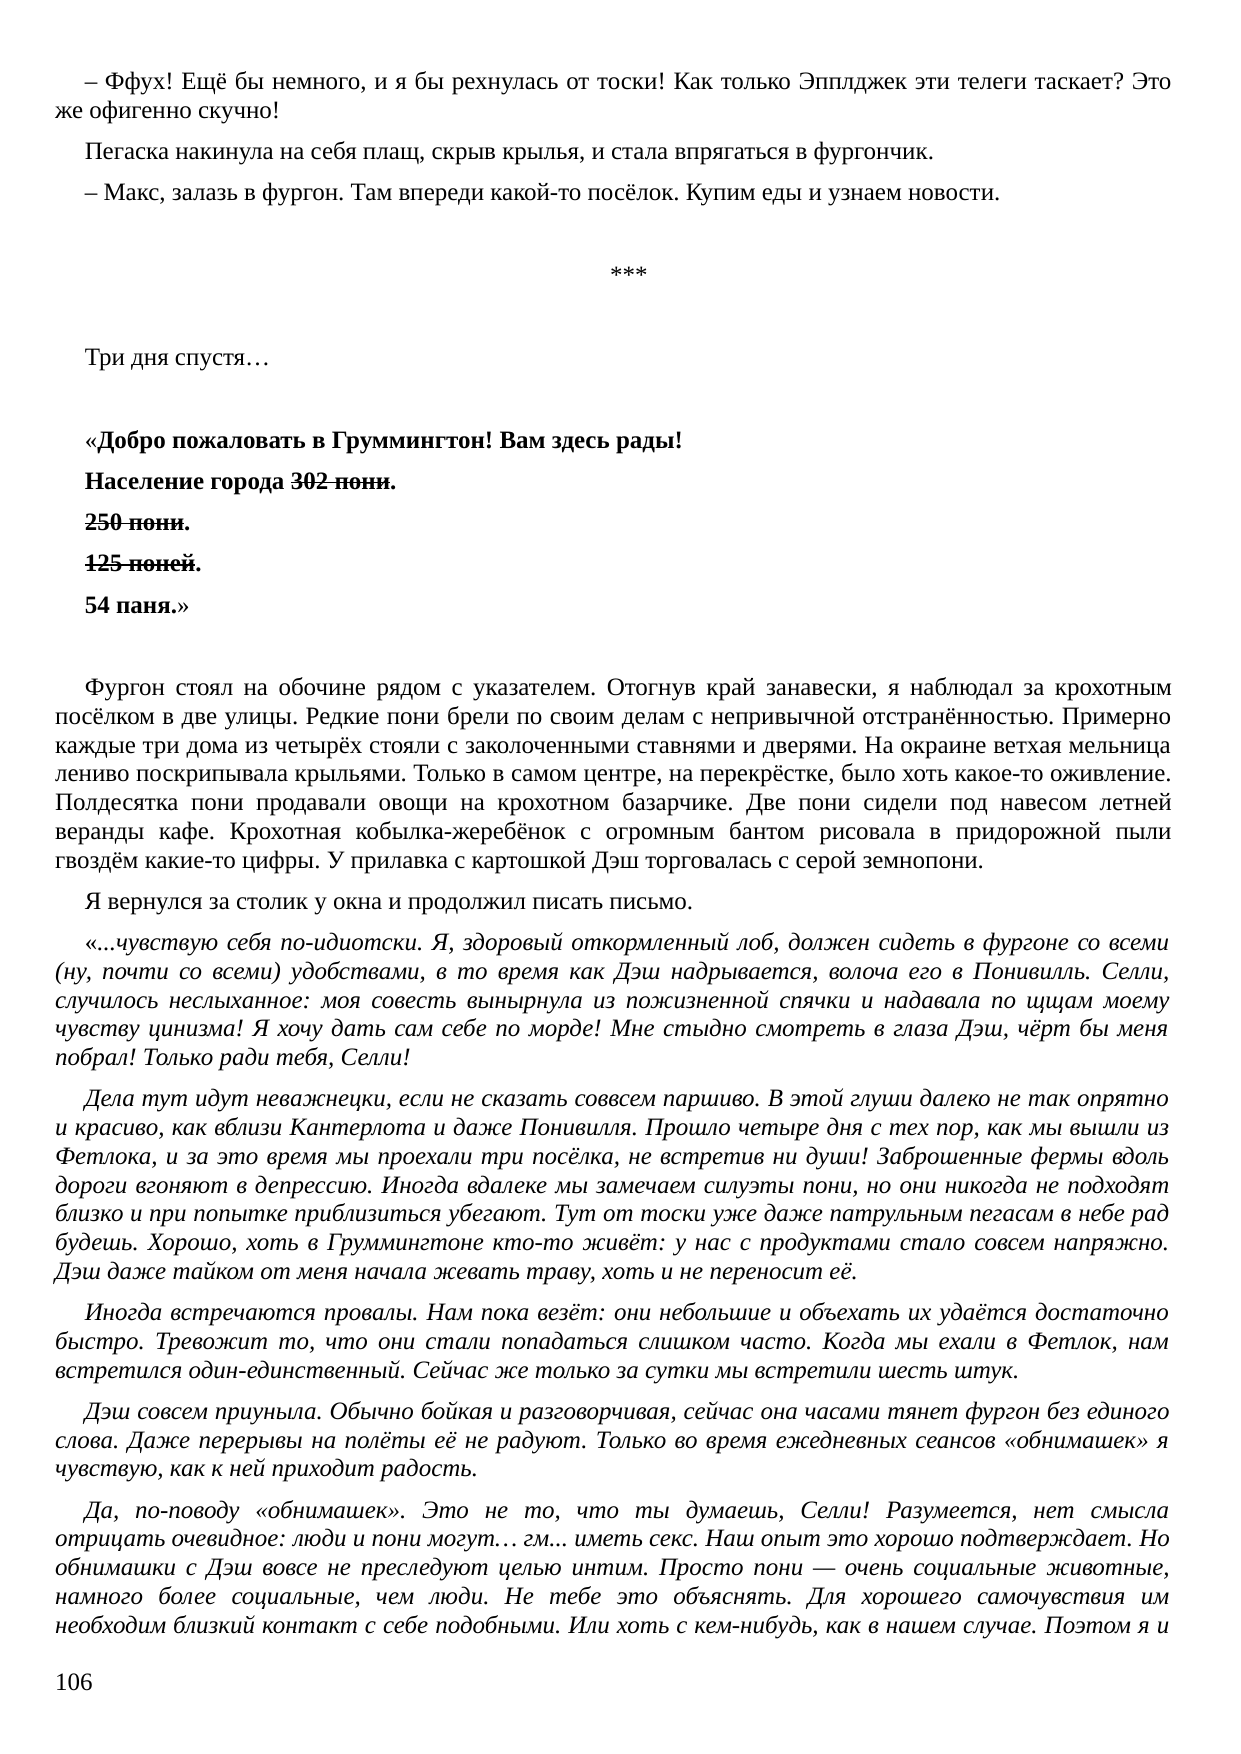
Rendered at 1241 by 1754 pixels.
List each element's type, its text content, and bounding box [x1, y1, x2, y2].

text Я вернулся за столик у окна и продолжил писать письмо. [55, 886, 1173, 915]
text 54 паня.» [55, 590, 1173, 618]
text Иногда встречаются провалы. Нам пока везёт: они небольшие и объехать их удаётся достаточно быстро. Тревожит то, что они стали попадаться слишком часто. Когда мы ехали в Фетлок, нам встретился один-единственный. Сейчас же только за сутки мы встретили шесть штук. [55, 1297, 1173, 1383]
text 125 поней. [55, 548, 1173, 577]
text Да, по-поводу «обнимашек». Это не то, что ты думаешь, Селли! Разумеется, нет смысла отрицать очевидное: люди и пони могут… гм... иметь секс. Наш опыт это хорошо подтверждает. Но обнимашки с Дэш вовсе не преследуют целью интим. Просто пони — очень социальные животные, намного более социальные, чем люди. Не тебе это объяснять. Для хорошего самочувствия им необходим близкий контакт с себе подобными. Или хоть с кем-нибудь, как в нашем случае. Поэтом я и [55, 1495, 1173, 1638]
text Население города 302 пони. [55, 466, 1173, 495]
text – Ффух! Ещё бы немного, и я бы рехнулась от тоски! Как только Эпплджек эти телеги таскает? Это же офигенно скучно! [55, 66, 1173, 123]
text Три дня спустя… [55, 342, 1173, 371]
text «...чувствую себя по-идиотски. Я, здоровый откормленный лоб, должен сидеть в фургоне со всеми (ну, почти со всеми) удобствами, в то время как Дэш надрывается, волоча его в Понивилль. Селли, случилось неслыханное: моя совесть вынырнула из пожизненной спячки и надавала по щщам моему чувству цинизма! Я хочу дать сам себе по морде! Мне стыдно смотреть в глаза Дэш, чёрт бы меня побрал! Только ради тебя, Селли! [55, 927, 1173, 1071]
text «Добро пожаловать в Груммингтон! Вам здесь рады! [55, 425, 1173, 453]
text Пегаска накинула на себя плащ, скрыв крылья, и стала впрягаться в фургончик. [55, 136, 1173, 165]
text Дэш совсем приуныла. Обычно бойкая и разговорчивая, сейчас она часами тянет фургон без единого слова. Даже перерывы на полёты её не радуют. Только во время ежедневных сеансов «обнимашек» я чувствую, как к ней приходит радость. [55, 1396, 1173, 1482]
text 250 пони. [55, 507, 1173, 536]
text Дела тут идут неважнецки, если не сказать соввсем паршиво. В этой глуши далеко не так опрятно и красиво, как вблизи Кантерлота и даже Понивилля. Прошло четыре дня с тех пор, как мы вышли из Фетлока, и за это время мы проехали три посёлка, не встретив ни души! Заброшенные фермы вдоль дороги вгоняют в депрессию. Иногда вдалеке мы замечаем силуэты пони, но они никогда не подходят близко и при попытке приблизиться убегают. Тут от тоски уже даже патрульным пегасам в небе рад будешь. Хорошо, хоть в Груммингтоне кто-то живёт: у нас с продуктами стало совсем напряжно. Дэш даже тайком от меня начала жевать траву, хоть и не переносит её. [55, 1083, 1173, 1285]
text – Макс, залазь в фургон. Там впереди какой-то посёлок. Купим еды и узнаем новости. [55, 177, 1173, 206]
text *** [55, 260, 1173, 288]
text Фургон стоял на обочине рядом с указателем. Отогнув край занавески, я наблюдал за крохотным посёлком в две улицы. Редкие пони брели по своим делам с непривычной отстранённостью. Примерно каждые три дома из четырёх стояли с заколоченными ставнями и дверями. На окраине ветхая мельница лениво поскрипывала крыльями. Только в самом центре, на перекрёстке, было хоть какое-то оживление. Полдесятка пони продавали овощи на крохотном базарчике. Две пони сидели под навесом летней веранды кафе. Крохотная кобылка-жеребёнок с огромным бантом рисовала в придорожной пыли гвоздём какие-то цифры. У прилавка с картошкой Дэш торговалась с серой земнопони. [55, 672, 1173, 873]
